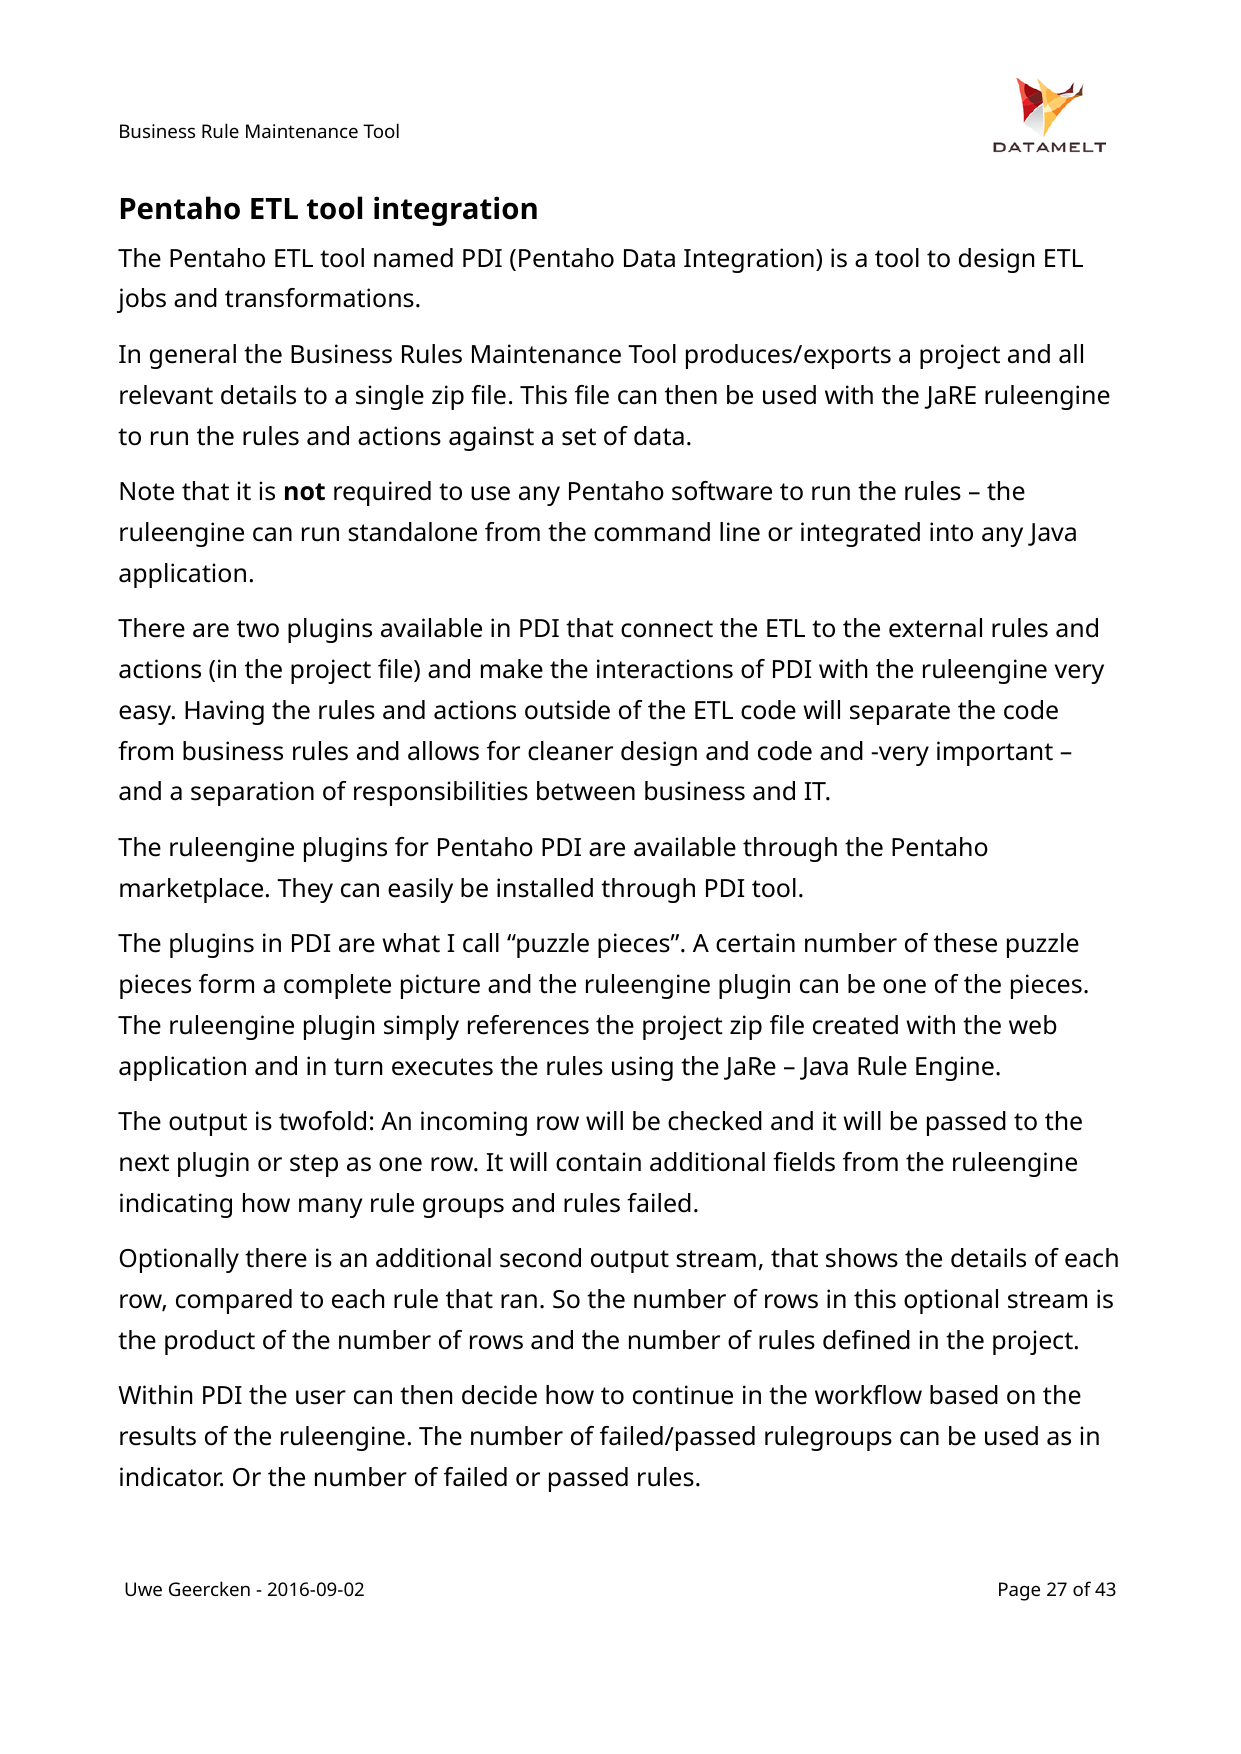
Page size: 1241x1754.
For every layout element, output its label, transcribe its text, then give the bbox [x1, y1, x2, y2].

text Within PDI the user can then decide how to continue in the workflow based on the results of the ruleengine. The number of failed/passed rulegroups can be used as in indicator. Or the number of failed or passed rules. [118, 1378, 1122, 1493]
text The output is twofold: An incoming row will be checked and it will be passed to the next plugin or step as one row. It will contain additional fields from the ruleengine indicating how many rule groups and rules failed. [118, 1104, 1122, 1219]
text In general the Business Rules Maintenance Tool produces/exports a project and all relevant details to a single zip file. This file can then be used with the JaRE ruleengine to run the rules and actions against a set of data. [118, 337, 1122, 452]
text The ruleengine plugins for Pentaho PDI are available through the Pentaho marketplace. They can easily be installed through PDI tool. [118, 829, 1122, 904]
text Note that it is not required to use any Pentaho software to run the rules – the ruleengine can run standalone from the command line or integrated into any Java application. [118, 474, 1122, 589]
text Optionally there is an additional second output stream, that shows the details of each row, compared to each rule that ran. So the number of rows in this optional stream is the product of the number of rows and the number of rules defined in the project. [118, 1241, 1122, 1356]
text The Pentaho ETL tool named PDI (Pentaho Data Integration) is a tool to design ETL jobs and transformations. [118, 240, 1122, 315]
subtitle Pentaho ETL tool integration [118, 188, 1122, 228]
text The plugins in PDI are what I call “puzzle pieces”. A certain number of these puzzle pieces form a complete picture and the ruleengine plugin can be one of the pieces. The ruleengine plugin simply references the project zip file created with the web application and in turn executes the rules using the JaRe – Java Rule Engine. [118, 926, 1122, 1082]
text There are two plugins available in PDI that connect the ETL to the external rules and actions (in the project file) and make the interactions of PDI with the ruleengine very easy. Having the rules and actions outside of the ETL code will separate the code from business rules and allows for cleaner design and code and -very important – and a separation of responsibilities between business and IT. [118, 611, 1122, 808]
picture [992, 69, 1107, 160]
